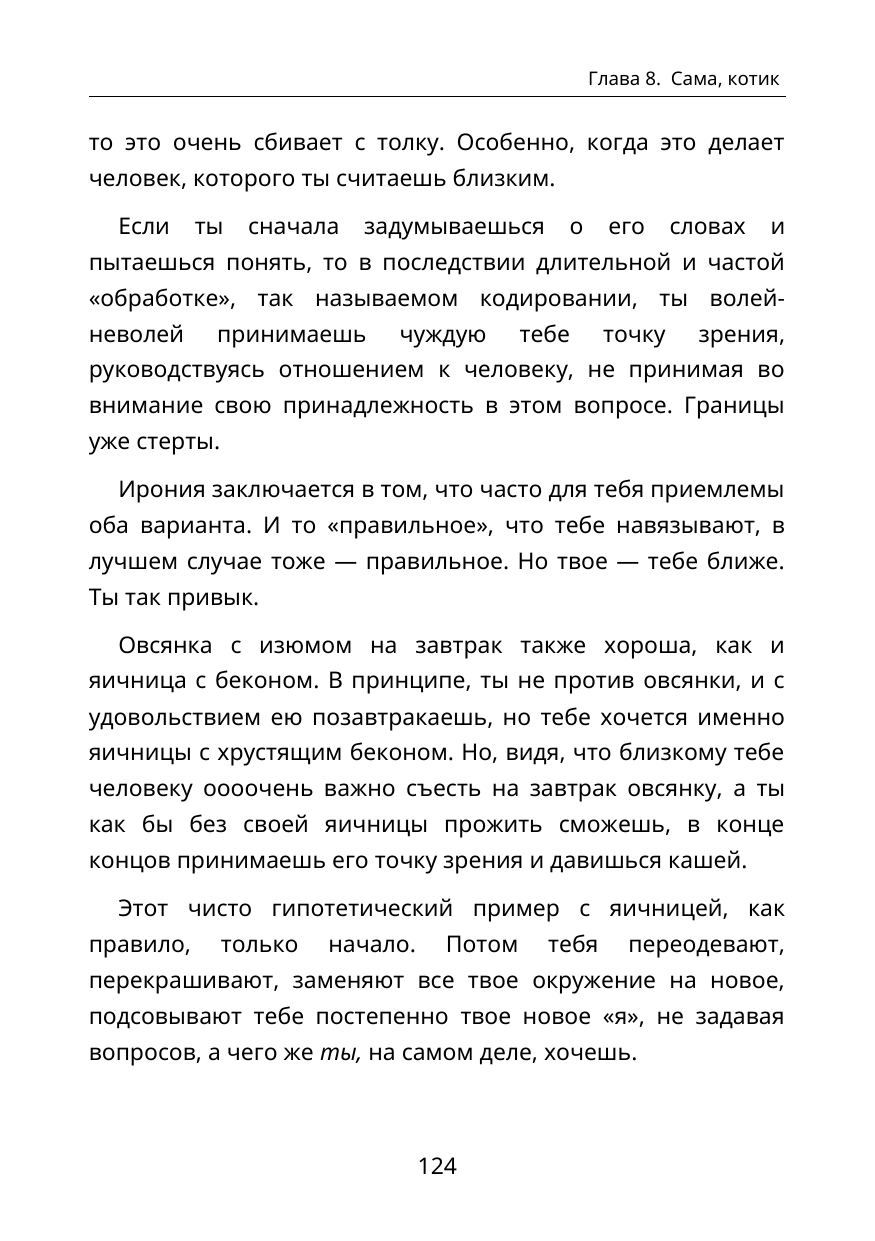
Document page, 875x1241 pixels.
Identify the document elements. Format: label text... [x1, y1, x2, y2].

text Ирония заключается в том, что часто для тебя приемлемы оба варианта. И то «правильное», что тебе навязывают, в лучшем случае тоже — правильное. Но твое — тебе ближе. Ты так привык. [88, 473, 786, 612]
text Если ты сначала задумываешься о его словах и пытаешься понять, то в последствии длительной и частой «обработке», так называемом кодировании, ты волей-неволей принимаешь чуждую тебе точку зрения, руководствуясь отношением к человеку, не принимая во внимание свою принадлежность в этом вопросе. Границы уже стерты. [88, 210, 786, 457]
text Овсянка с изюмом на завтрак также хороша, как и яичница с беконом. В принципе, ты не против овсянки, и с удовольствием ею позавтракаешь, но тебе хочется именно яичницы с хрустящим беконом. Но, видя, что близкому тебе человеку оооочень важно съесть на завтрак овсянку, а ты как бы без своей яичницы прожить сможешь, в конце концов принимаешь его точку зрения и давишься кашей. [88, 628, 786, 875]
text то это очень сбивает с толку. Особенно, когда это делает человек, которого ты считаешь близким. [88, 126, 786, 193]
text Этот чисто гипотетический пример с яичницей, как правило, только начало. Потом тебя переодевают, перекрашивают, заменяют все твое окружение на новое, подсовывают тебе постепенно твое новое «я», не задавая вопросов, а чего же ты, на самом деле, хочешь. [88, 892, 786, 1067]
